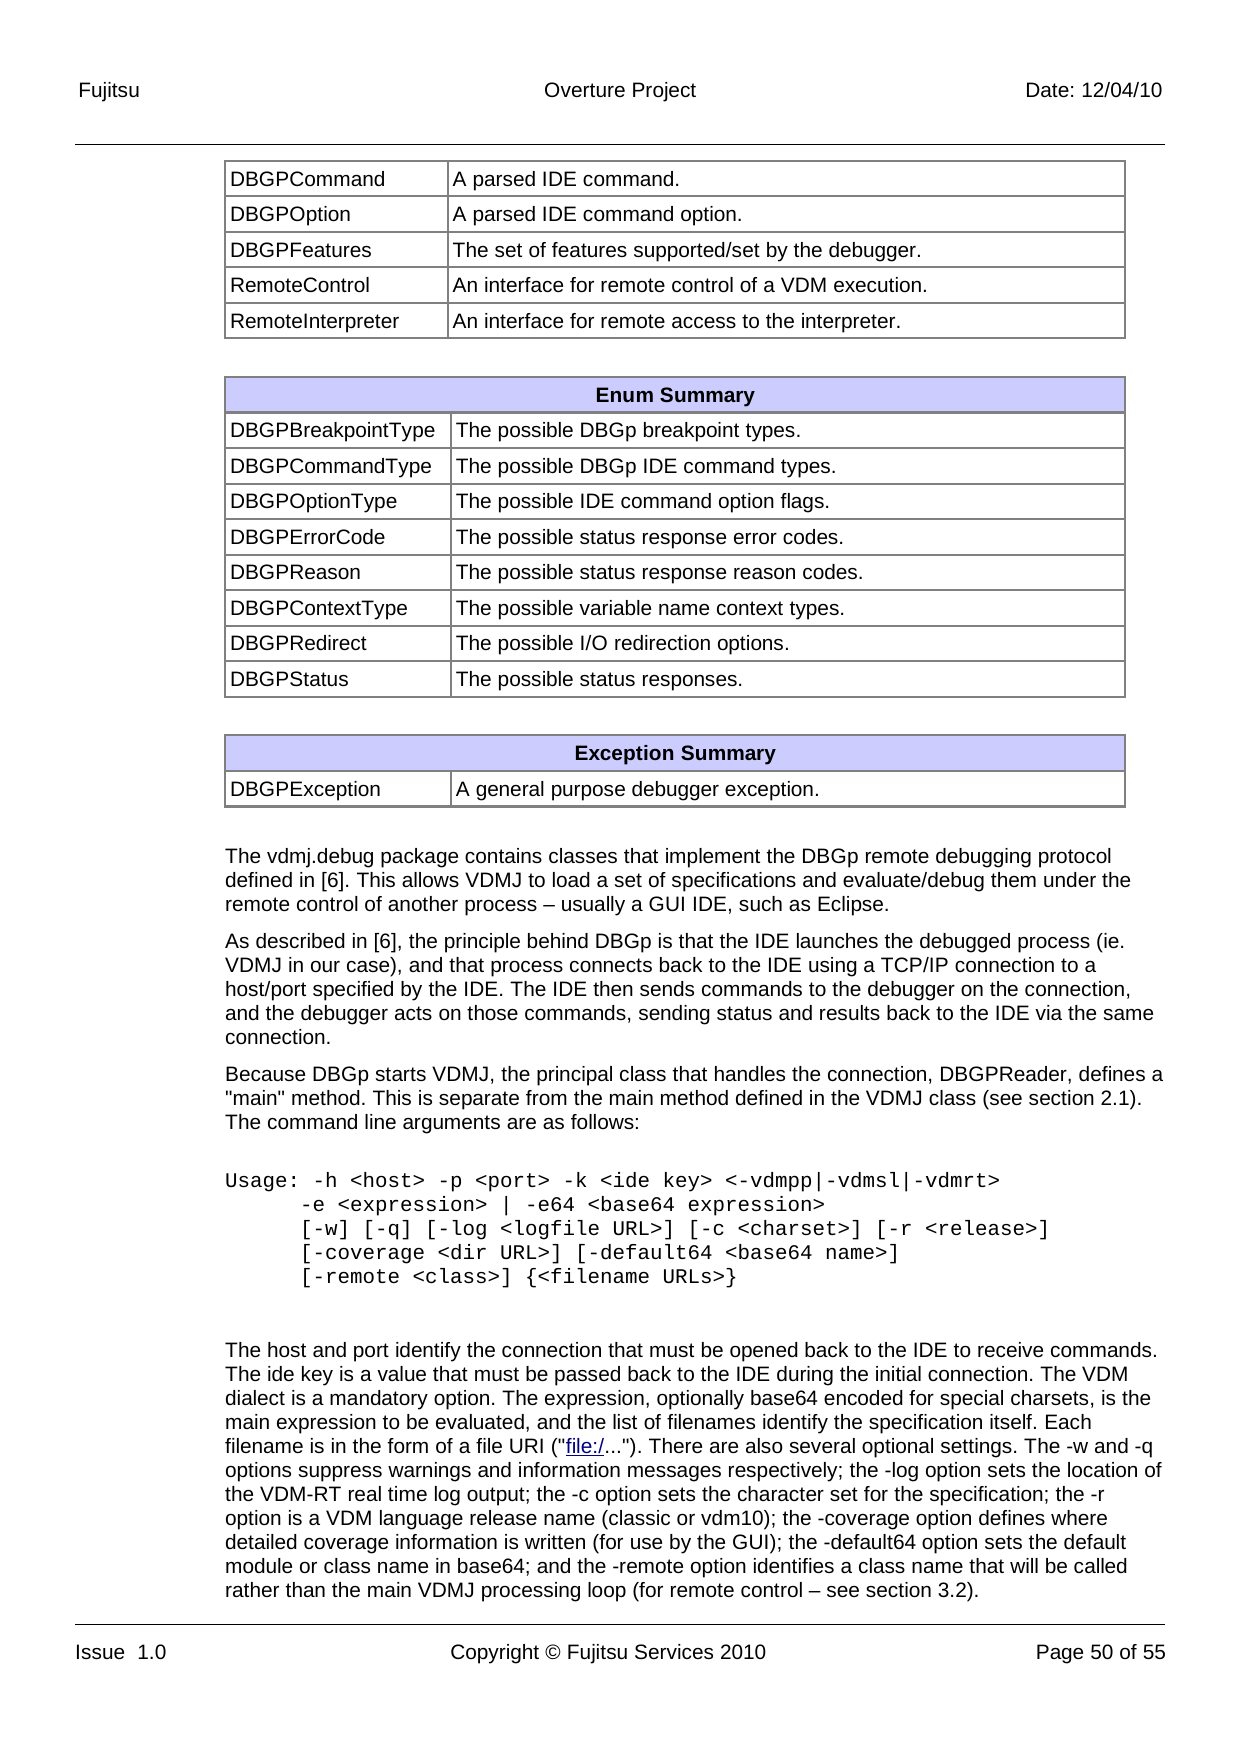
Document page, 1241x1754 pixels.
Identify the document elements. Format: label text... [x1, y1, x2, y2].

text Because DBGp starts VDMJ, the principal class that handles the connection, DBGPReader, defines a "main" method. This is separate from the main method defined in the VDMJ class (see section 2.1). The command line arguments are as follows: [225, 1061, 1165, 1134]
table_cell DBGPRedirect [226, 627, 450, 660]
text [-coverage <dir URL>] [-default64 <base64 name>] [225, 1242, 1165, 1266]
text [-remote <class>] {<filename URLs>} [225, 1266, 1165, 1290]
table_cell An interface for remote control of a VDM execution. [449, 268, 1124, 302]
table_cell DBGPOption [226, 197, 447, 231]
table_cell The possible DBGp breakpoint types. [452, 414, 1124, 447]
table_cell DBGPReason [226, 556, 450, 589]
table_header Enum Summary [226, 378, 1124, 411]
text [-w] [-q] [-log <logfile URL>] [-c <charset>] [-r <release>] [225, 1218, 1165, 1242]
table_cell DBGPCommand [226, 162, 447, 195]
table_cell The possible DBGp IDE command types. [452, 449, 1124, 482]
table_cell An interface for remote access to the interpreter. [449, 304, 1124, 337]
table_cell The possible variable name context types. [452, 591, 1124, 624]
table_cell DBGPException [226, 772, 450, 805]
table_cell The possible IDE command option flags. [452, 485, 1124, 518]
table_cell RemoteControl [226, 268, 447, 302]
table_cell DBGPOptionType [226, 485, 450, 518]
table_cell RemoteInterpreter [226, 304, 447, 337]
table_cell The possible I/O redirection options. [452, 627, 1124, 660]
text Usage: -h <host> -p <port> -k <ide key> <-vdmpp|-vdmsl|-vdmrt> [225, 1170, 1165, 1194]
table_cell A general purpose debugger exception. [452, 772, 1124, 805]
table_header Exception Summary [226, 736, 1124, 770]
table_cell A parsed IDE command option. [449, 197, 1124, 231]
table_cell The set of features supported/set by the debugger. [449, 233, 1124, 266]
table_cell The possible status response error codes. [452, 520, 1124, 553]
text The host and port identify the connection that must be opened back to the IDE to receive commands. The ide key is a value that must be passed back to the IDE during the initial connection. The VDM dialect is a mandatory option. The expression, optionally base64 encoded for special charsets, is the main expression to be evaluated, and the list of filenames identify the specification itself. Each filename is in the form of a file URI ("file:/..."). There are also several optional settings. The -w and -q options suppress warnings and information messages respectively; the -log option sets the location of the VDM-RT real time log output; the -c option sets the character set for the specification; the -r option is a VDM language release name (classic or vdm10); the -coverage option defines where detailed coverage information is written (for use by the GUI); the -default64 option sets the default module or class name in base64; and the -remote option identifies a class name that will be called rather than the main VDMJ processing loop (for remote control – see section 3.2). [225, 1338, 1165, 1602]
table_cell DBGPErrorCode [226, 520, 450, 553]
table_cell DBGPStatus [226, 662, 450, 696]
table_cell DBGPCommandType [226, 449, 450, 482]
table_cell The possible status response reason codes. [452, 556, 1124, 589]
text -e <expression> | -e64 <base64 expression> [225, 1194, 1165, 1218]
table_cell DBGPFeatures [226, 233, 447, 266]
table_cell The possible status responses. [452, 662, 1124, 696]
table_cell DBGPContextType [226, 591, 450, 624]
text The vdmj.debug package contains classes that implement the DBGp remote debugging protocol defined in [6]. This allows VDMJ to load a set of specifications and evaluate/debug them under the remote control of another process – usually a GUI IDE, such as Eclipse. [225, 844, 1165, 916]
text As described in [6], the principle behind DBGp is that the IDE launches the debugged process (ie. VDMJ in our case), and that process connects back to the IDE using a TCP/IP connection to a host/port specified by the IDE. The IDE then sends commands to the debugger on the connection, and the debugger acts on those commands, sending status and results back to the IDE via the same connection. [225, 929, 1165, 1049]
table_cell A parsed IDE command. [449, 162, 1124, 195]
table_cell DBGPBreakpointType [226, 414, 450, 447]
